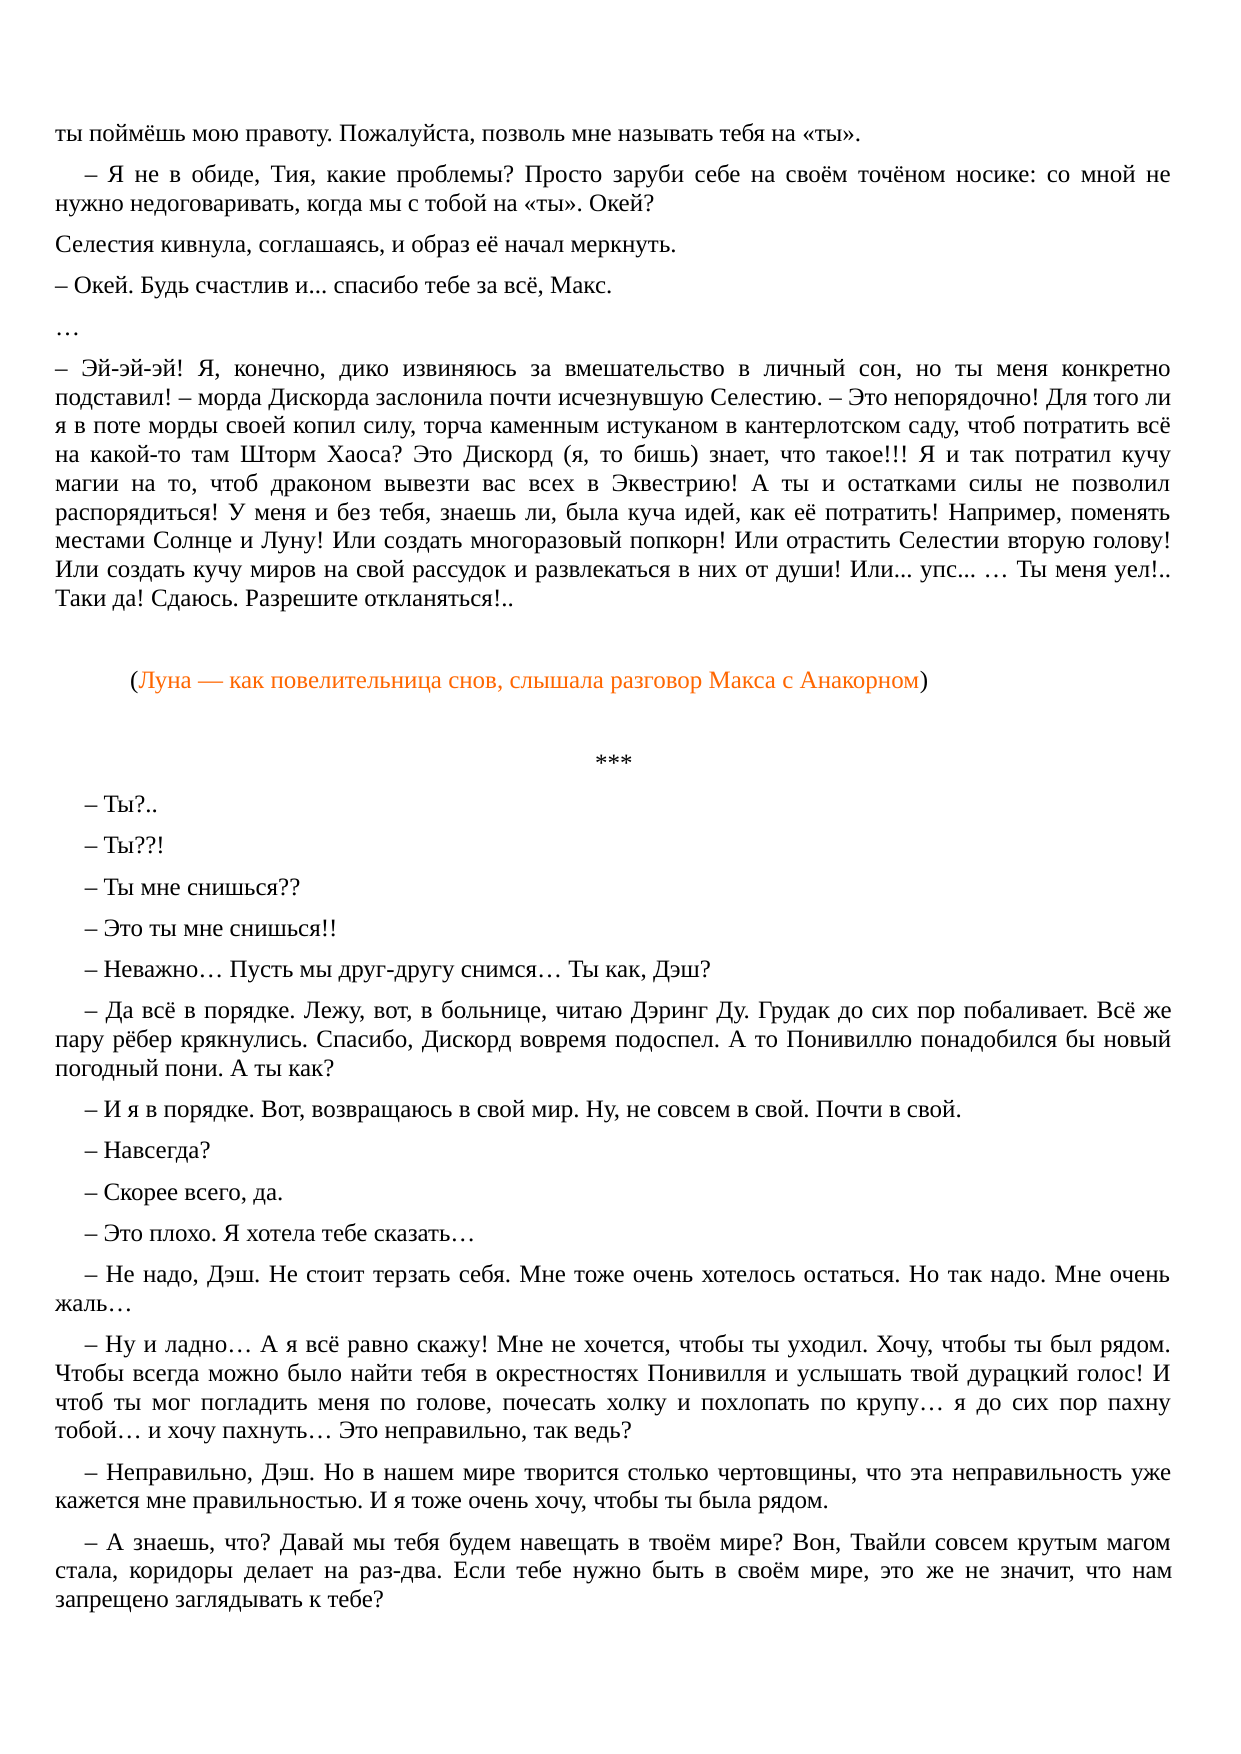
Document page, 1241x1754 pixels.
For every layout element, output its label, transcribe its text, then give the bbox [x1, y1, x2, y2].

text *** [55, 748, 1172, 777]
text – И я в порядке. Вот, возвращаюсь в свой мир. Ну, не совсем в свой. Почти в свой. [55, 1094, 1172, 1123]
text – Навсегда? [55, 1136, 1172, 1164]
text – Ты?.. [55, 789, 1172, 818]
text – Это плохо. Я хотела тебе сказать… [55, 1218, 1172, 1247]
text – А знаешь, что? Давай мы тебя будем навещать в твоём мире? Вон, Твайли совсем крутым магом стала, коридоры делает на раз-два. Если тебе нужно быть в своём мире, это же не значит, что нам запрещено заглядывать к тебе? [55, 1527, 1172, 1613]
text – Эй-эй-эй! Я, конечно, дико извиняюсь за вмешательство в личный сон, но ты меня конкретно подставил! – морда Дискорда заслонила почти исчезнувшую Селестию. – Это непорядочно! Для того ли я в поте морды своей копил силу, торча каменным истуканом в кантерлотском саду, чтоб потратить всё на какой-то там Шторм Хаоса? Это Дискорд (я, то бишь) знает, что такое!!! Я и так потратил кучу магии на то, чтоб драконом вывезти вас всех в Эквестрию! А ты и остатками силы не позволил распорядиться! У меня и без тебя, знаешь ли, была куча идей, как её потратить! Например, поменять местами Солнце и Луну! Или создать многоразовый попкорн! Или отрастить Селестии вторую голову! Или создать кучу миров на свой рассудок и развлекаться в них от души! Или... упс... … Ты меня уел!.. Таки да! Сдаюсь. Разрешите откланяться!.. [55, 353, 1172, 612]
text – Неважно… Пусть мы друг-другу снимся… Ты как, Дэш? [55, 954, 1172, 983]
text – Скорее всего, да. [55, 1177, 1172, 1206]
text – Ты мне снишься?? [55, 872, 1172, 901]
list (Луна — как повелительница снов, слышала разговор Макса с Анакорном) [92, 666, 1172, 694]
text – Да всё в порядке. Лежу, вот, в больнице, читаю Дэринг Ду. Грудак до сих пор побаливает. Всё же пару рёбер крякнулись. Спасибо, Дискорд вовремя подоспел. А то Понивиллю понадобился бы новый погодный пони. А ты как? [55, 996, 1172, 1082]
text – Не надо, Дэш. Не стоит терзать себя. Мне тоже очень хотелось остаться. Но так надо. Мне очень жаль… [55, 1259, 1172, 1317]
text – Окей. Будь счастлив и... спасибо тебе за всё, Макс. [55, 271, 1172, 299]
text ты поймёшь мою правоту. Пожалуйста, позволь мне называть тебя на «ты». [55, 118, 1172, 147]
text – Ну и ладно… А я всё равно скажу! Мне не хочется, чтобы ты уходил. Хочу, чтобы ты был рядом. Чтобы всегда можно было найти тебя в окрестностях Понивилля и услышать твой дурацкий голос! И чтоб ты мог погладить меня по голове, почесать холку и похлопать по крупу… я до сих пор пахну тобой… и хочу пахнуть… Это неправильно, так ведь? [55, 1329, 1172, 1444]
text – Ты??! [55, 831, 1172, 859]
text Селестия кивнула, соглашаясь, и образ её начал меркнуть. [55, 229, 1172, 258]
text – Неправильно, Дэш. Но в нашем мире творится столько чертовщины, что эта неправильность уже кажется мне правильностью. И я тоже очень хочу, чтобы ты была рядом. [55, 1457, 1172, 1514]
text – Это ты мне снишься!! [55, 913, 1172, 942]
text … [55, 312, 1172, 341]
text – Я не в обиде, Тия, какие проблемы? Просто заруби себе на своём точёном носике: со мной не нужно недоговаривать, когда мы с тобой на «ты». Окей? [55, 159, 1172, 217]
